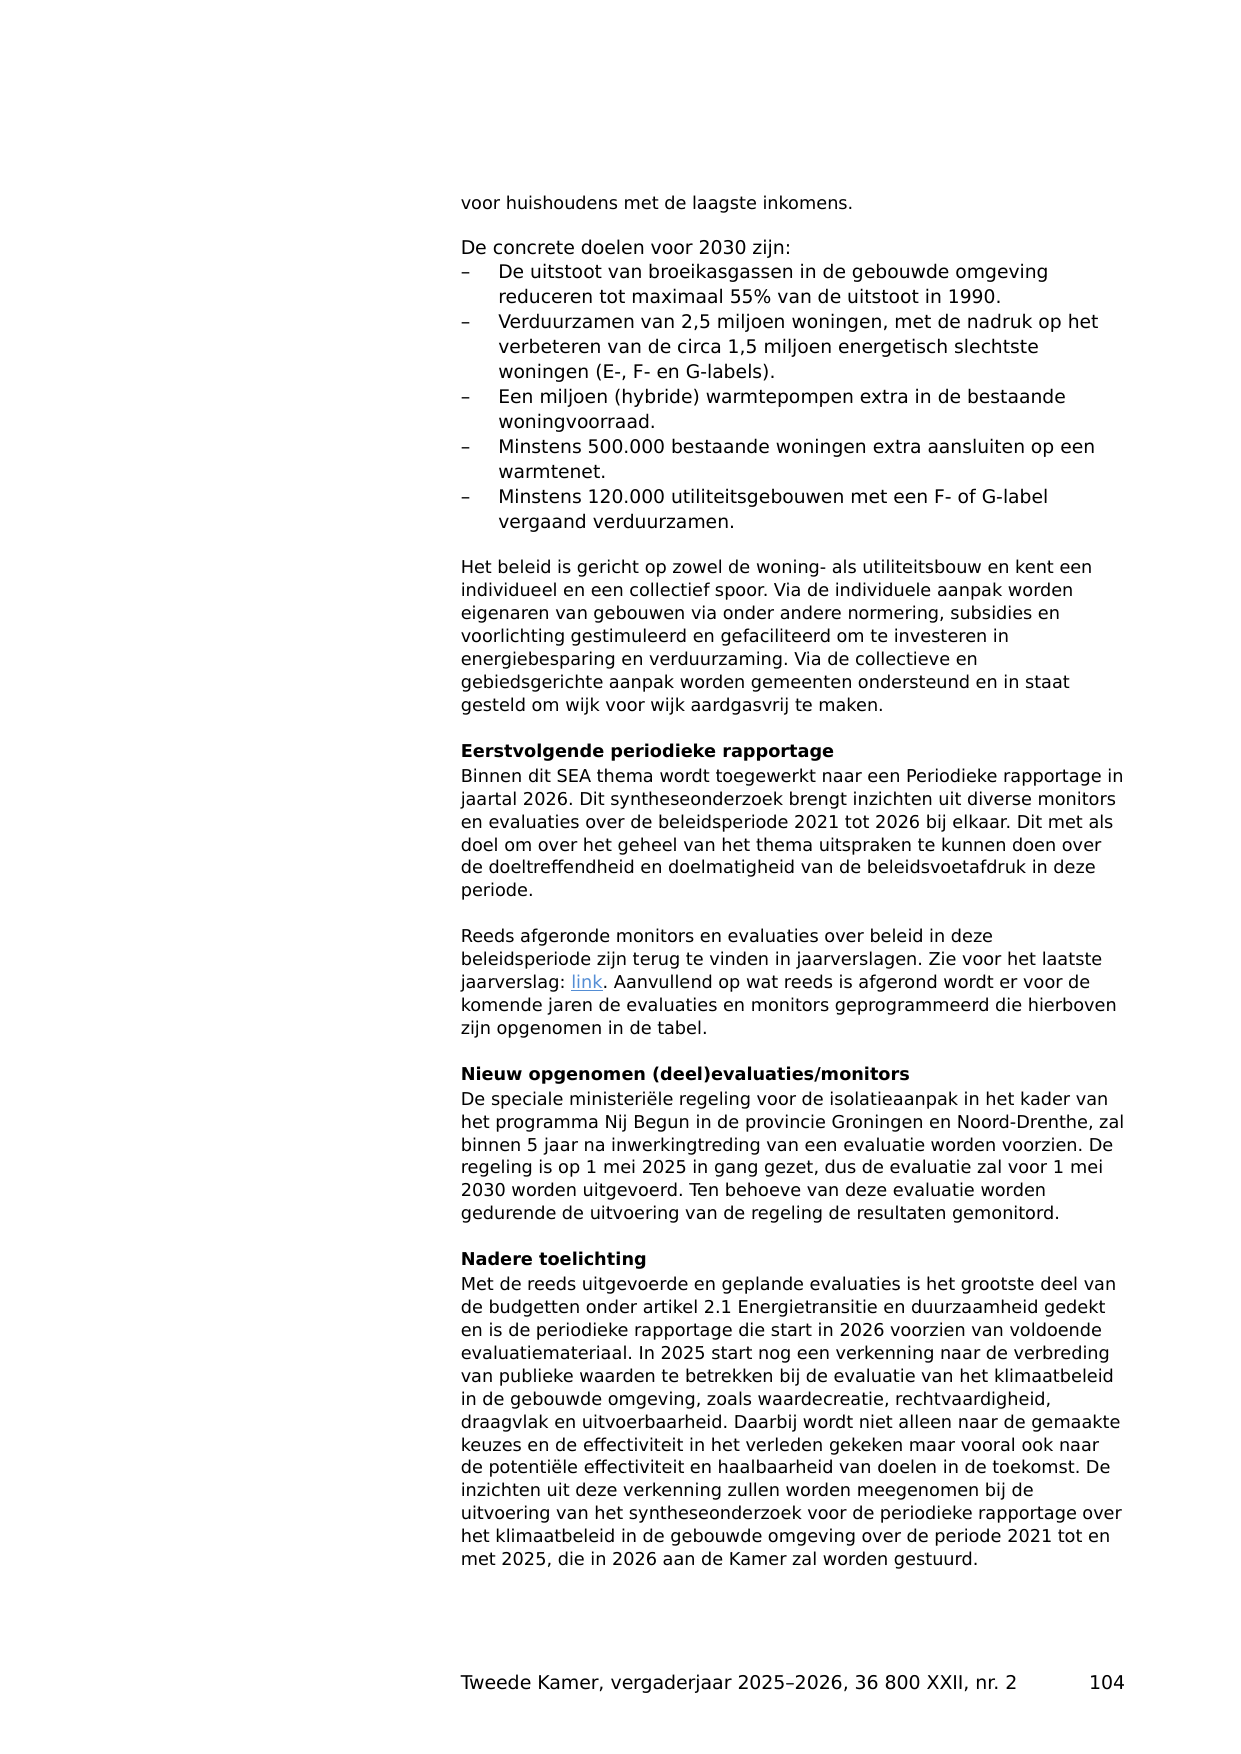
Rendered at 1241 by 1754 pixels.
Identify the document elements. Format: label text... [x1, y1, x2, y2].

text Eerstvolgende periodieke rapportage [461, 739, 1125, 762]
list Verduurzamen van 2,5 miljoen woningen, met de nadruk op het verbeteren van de circa 1,5 miljoen energetisch slechtste woningen (E-, F- en G-labels). [461, 308, 1125, 383]
list Minstens 120.000 utiliteitsgebouwen met een F- of G-label vergaand verduurzamen. [461, 483, 1125, 533]
text Het beleid is gericht op zowel de woning- als utiliteitsbouw en kent een individueel en een collectief spoor. Via de individuele aanpak worden eigenaren van gebouwen via onder andere normering, subsidies en voorlichting gestimuleerd en gefaciliteerd om te investeren in energiebesparing en verduurzaming. Via de collectieve en gebiedsgerichte aanpak worden gemeenten ondersteund en in staat gesteld om wijk voor wijk aardgasvrij te maken. [461, 556, 1125, 716]
list De uitstoot van broeikasgassen in de gebouwde omgeving reduceren tot maximaal 55% van de uitstoot in 1990. [461, 258, 1125, 308]
text De speciale ministeriële regeling voor de isolatieaanpak in het kader van het programma Nij Begun in de provincie Groningen en Noord-Drenthe, zal binnen 5 jaar na inwerkingtreding van een evaluatie worden voorzien. De regeling is op 1 mei 2025 in gang gezet, dus de evaluatie zal voor 1 mei 2030 worden uitgevoerd. Ten behoeve van deze evaluatie worden gedurende de uitvoering van de regeling de resultaten gemonitord. [461, 1087, 1125, 1224]
text De concrete doelen voor 2030 zijn: [461, 237, 1125, 258]
text Reeds afgeronde monitors en evaluaties over beleid in deze beleidsperiode zijn terug te vinden in jaarverslagen. Zie voor het laatste jaarverslag: link. Aanvullend op wat reeds is afgerond wordt er voor de komende jaren de evaluaties en monitors geprogrammeerd die hierboven zijn opgenomen in de tabel. [461, 924, 1125, 1039]
list Een miljoen (hybride) warmtepompen extra in de bestaande woningvoorraad. [461, 383, 1125, 433]
text Met de reeds uitgevoerde en geplande evaluaties is het grootste deel van de budgetten onder artikel 2.1 Energietransitie en duurzaamheid gedekt en is de periodieke rapportage die start in 2026 voorzien van voldoende evaluatiemateriaal. In 2025 start nog een verkenning naar de verbreding van publieke waarden te betrekken bij de evaluatie van het klimaatbeleid in de gebouwde omgeving, zoals waardecreatie, rechtvaardigheid, draagvlak en uitvoerbaarheid. Daarbij wordt niet alleen naar de gemaakte keuzes en de effectiviteit in het verleden gekeken maar vooral ook naar de potentiële effectiviteit en haalbaarheid van doelen in de toekomst. De inzichten uit deze verkenning zullen worden meegenomen bij de uitvoering van het syntheseonderzoek voor de periodieke rapportage over het klimaatbeleid in de gebouwde omgeving over de periode 2021 tot en met 2025, die in 2026 aan de Kamer zal worden gestuurd. [461, 1272, 1125, 1570]
text voor huishoudens met de laagste inkomens. [461, 191, 1125, 214]
text Nadere toelichting [461, 1247, 1125, 1270]
text Binnen dit SEA thema wordt toegewerkt naar een Periodieke rapportage in jaartal 2026. Dit syntheseonderzoek brengt inzichten uit diverse monitors en evaluaties over de beleidsperiode 2021 tot 2026 bij elkaar. Dit met als doel om over het geheel van het thema uitspraken te kunnen doen over de doeltreffendheid en doelmatigheid van de beleidsvoetafdruk in deze periode. [461, 764, 1125, 901]
text Nieuw opgenomen (deel)evaluaties/monitors [461, 1062, 1125, 1085]
list Minstens 500.000 bestaande woningen extra aansluiten op een warmtenet. [461, 433, 1125, 483]
